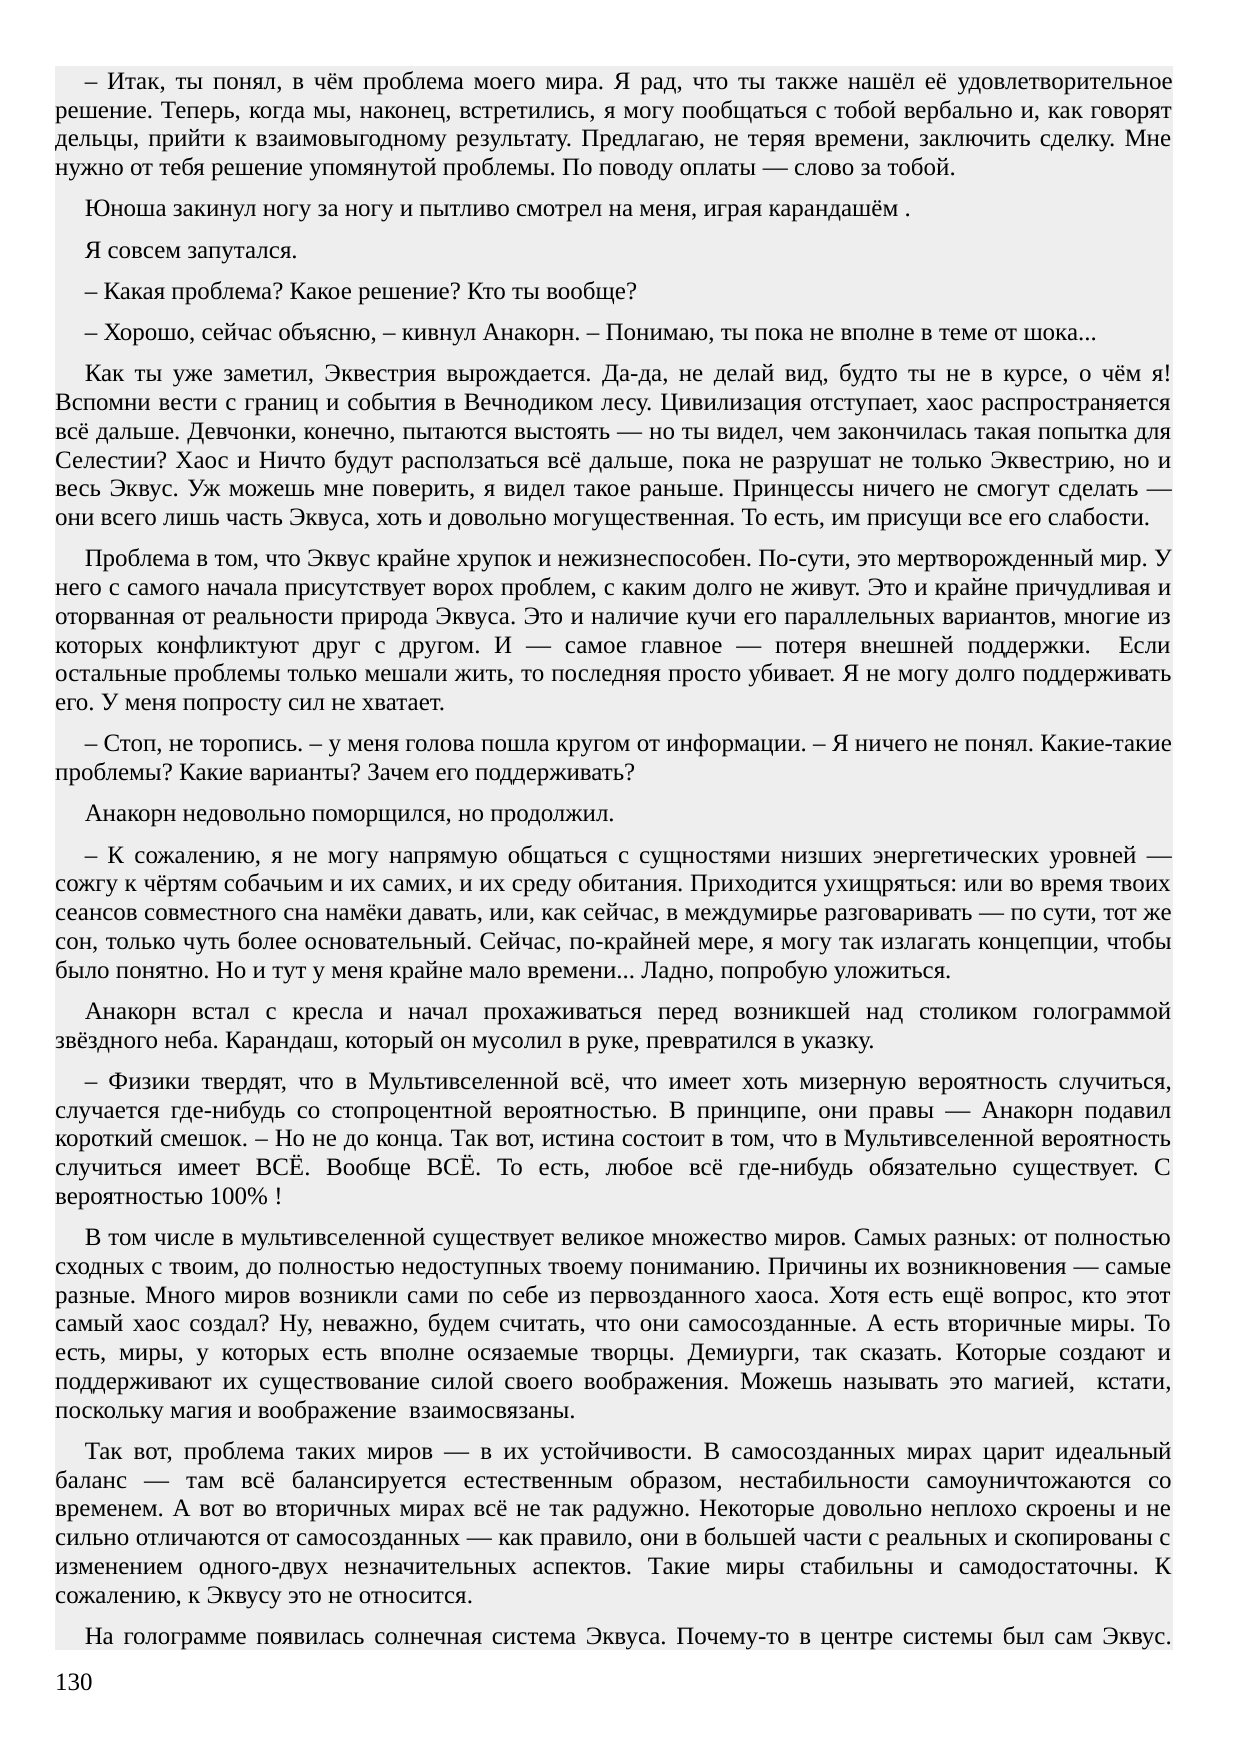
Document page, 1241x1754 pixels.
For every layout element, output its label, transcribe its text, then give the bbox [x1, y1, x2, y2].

text В том числе в мультивселенной существует великое множество миров. Самых разных: от полностью сходных с твоим, до полностью недоступных твоему пониманию. Причины их возникновения — самые разные. Много миров возникли сами по себе из первозданного хаоса. Хотя есть ещё вопрос, кто этот самый хаос создал? Ну, неважно, будем считать, что они самосозданные. А есть вторичные миры. То есть, миры, у которых есть вполне осязаемые творцы. Демиурги, так сказать. Которые создают и поддерживают их существование силой своего воображения. Можешь называть это магией, кстати, поскольку магия и воображение взаимосвязаны. [55, 1222, 1173, 1423]
text Анакорн недовольно поморщился, но продолжил. [55, 798, 1173, 827]
text – Хорошо, сейчас объясню, – кивнул Анакорн. – Понимаю, ты пока не вполне в теме от шока... [55, 317, 1173, 346]
text – Какая проблема? Какое решение? Кто ты вообще? [55, 276, 1173, 305]
text Проблема в том, что Эквус крайне хрупок и нежизнеспособен. По-сути, это мертворожденный мир. У него с самого начала присутствует ворох проблем, с каким долго не живут. Это и крайне причудливая и оторванная от реальности природа Эквуса. Это и наличие кучи его параллельных вариантов, многие из которых конфликтуют друг с другом. И — самое главное — потеря внешней поддержки. Если остальные проблемы только мешали жить, то последняя просто убивает. Я не могу долго поддерживать его. У меня попросту сил не хватает. [55, 543, 1173, 716]
text На голограмме появилась солнечная система Эквуса. Почему-то в центре системы был сам Эквус. [55, 1621, 1173, 1650]
text Как ты уже заметил, Эквестрия вырождается. Да-да, не делай вид, будто ты не в курсе, о чём я! Вспомни вести с границ и события в Вечнодиком лесу. Цивилизация отступает, хаос распространяется всё дальше. Девчонки, конечно, пытаются выстоять — но ты видел, чем закончилась такая попытка для Селестии? Хаос и Ничто будут расползаться всё дальше, пока не разрушат не только Эквестрию, но и весь Эквус. Уж можешь мне поверить, я видел такое раньше. Принцессы ничего не смогут сделать — они всего лишь часть Эквуса, хоть и довольно могущественная. То есть, им присущи все его слабости. [55, 358, 1173, 531]
text – Стоп, не торопись. – у меня голова пошла кругом от информации. – Я ничего не понял. Какие-такие проблемы? Какие варианты? Зачем его поддерживать? [55, 728, 1173, 786]
text Так вот, проблема таких миров — в их устойчивости. В самосозданных мирах царит идеальный баланс — там всё балансируется естественным образом, нестабильности самоуничтожаются со временем. А вот во вторичных мирах всё не так радужно. Некоторые довольно неплохо скроены и не сильно отличаются от самосозданных — как правило, они в большей части с реальных и скопированы с изменением одного-двух незначительных аспектов. Такие миры стабильны и самодостаточны. К сожалению, к Эквусу это не относится. [55, 1436, 1173, 1608]
text – Итак, ты понял, в чём проблема моего мира. Я рад, что ты также нашёл её удовлетворительное решение. Теперь, когда мы, наконец, встретились, я могу пообщаться с тобой вербально и, как говорят дельцы, прийти к взаимовыгодному результату. Предлагаю, не теряя времени, заключить сделку. Мне нужно от тебя решение упомянутой проблемы. По поводу оплаты — слово за тобой. [55, 66, 1173, 181]
text Юноша закинул ногу за ногу и пытливо смотрел на меня, играя карандашём . [55, 193, 1173, 222]
text – Физики твердят, что в Мультивселенной всё, что имеет хоть мизерную вероятность случиться, случается где-нибудь со стопроцентной вероятностью. В принципе, они правы — Анакорн подавил короткий смешок. – Но не до конца. Так вот, истина состоит в том, что в Мультивселенной вероятность случиться имеет ВСЁ. Вообще ВСЁ. То есть, любое всё где-нибудь обязательно существует. С вероятностью 100% ! [55, 1066, 1173, 1210]
text – К сожалению, я не могу напрямую общаться с сущностями низших энергетических уровней — сожгу к чёртям собачьим и их самих, и их среду обитания. Приходится ухищряться: или во время твоих сеансов совместного сна намёки давать, или, как сейчас, в междумирье разговаривать — по сути, тот же сон, только чуть более основательный. Сейчас, по-крайней мере, я могу так излагать концепции, чтобы было понятно. Но и тут у меня крайне мало времени... Ладно, попробую уложиться. [55, 840, 1173, 983]
text Я совсем запутался. [55, 235, 1173, 263]
text Анакорн встал с кресла и начал прохаживаться перед возникшей над столиком голограммой звёздного неба. Карандаш, который он мусолил в руке, превратился в указку. [55, 996, 1173, 1053]
